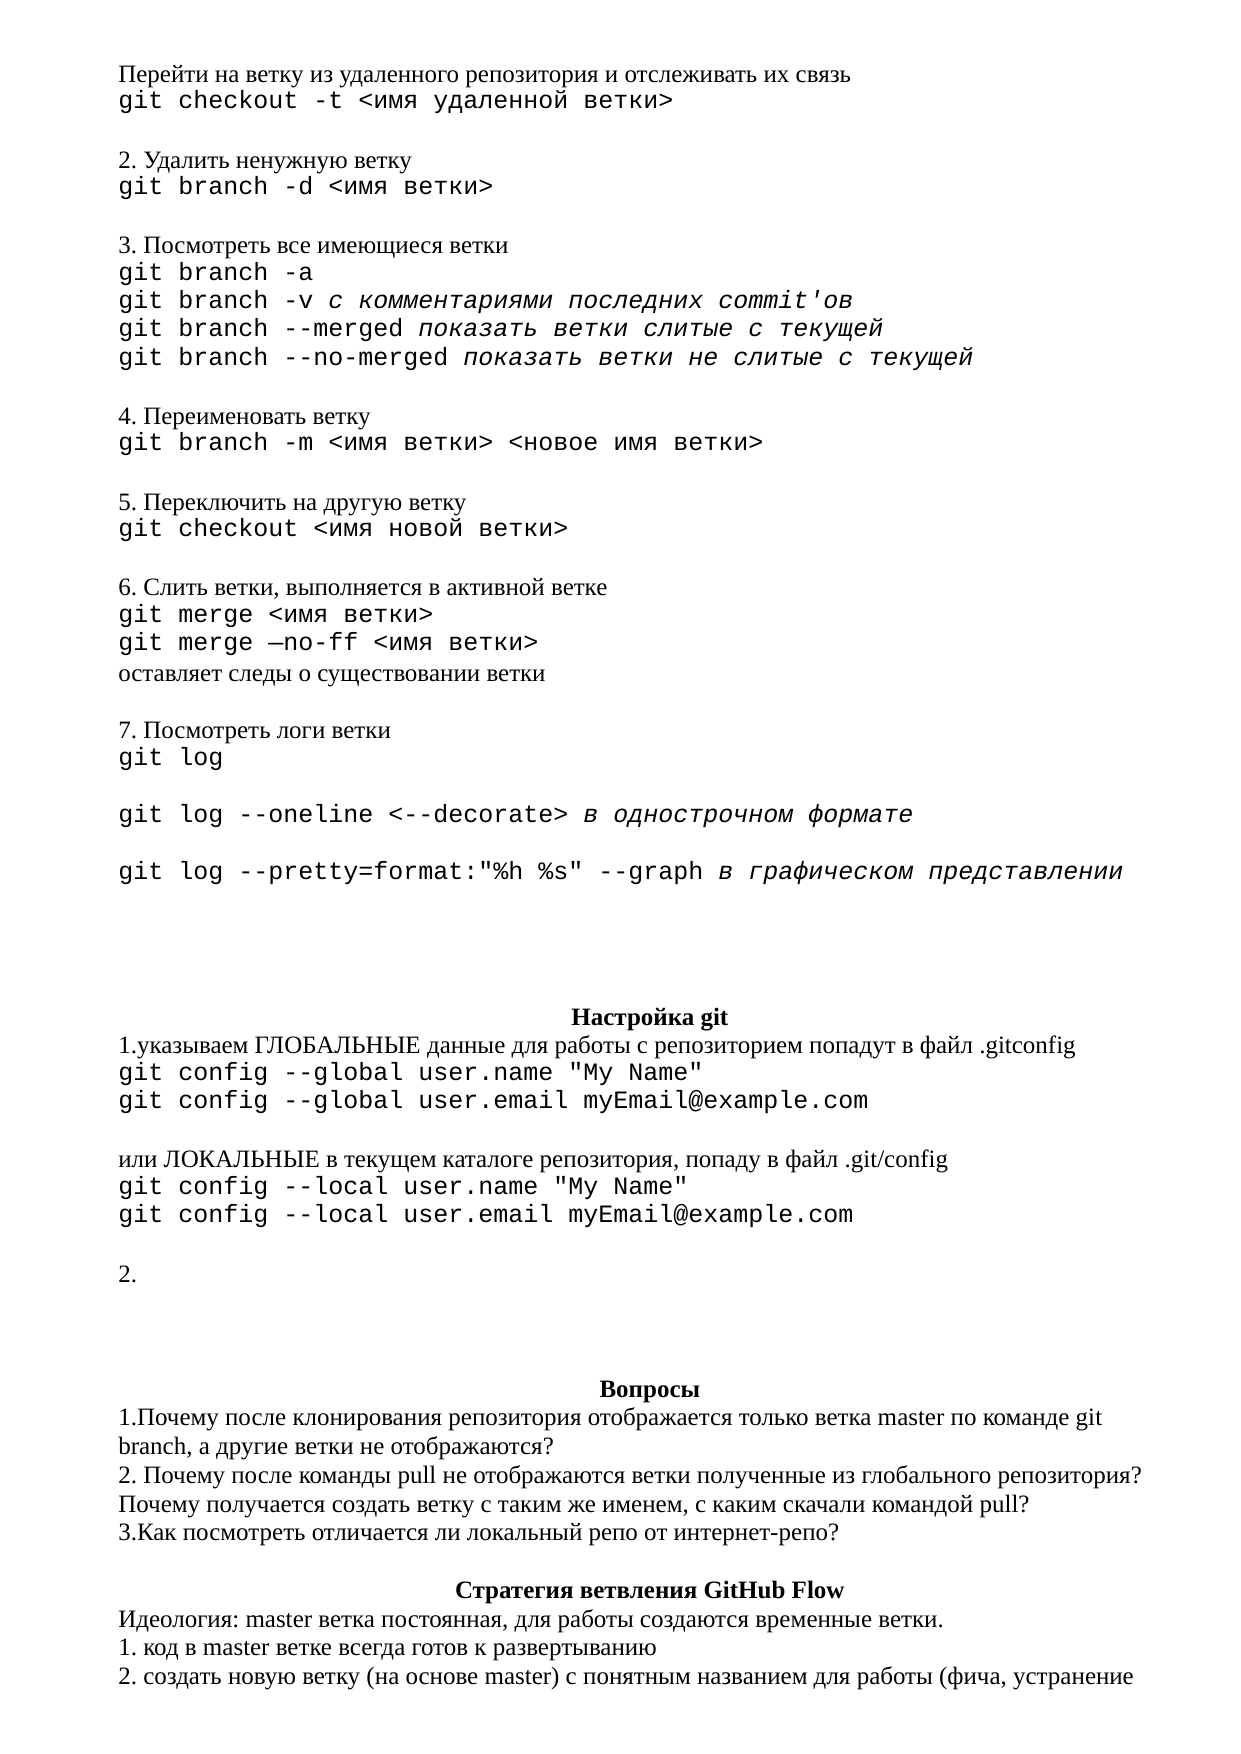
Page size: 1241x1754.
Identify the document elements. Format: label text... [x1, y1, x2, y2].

text git merge <имя ветки> [118, 601, 1181, 629]
text git branch -d <имя ветки> [118, 174, 1181, 202]
text 7. Посмотреть логи ветки [118, 715, 1181, 744]
text 4. Переименовать ветку [118, 401, 1181, 429]
text git checkout <имя новой ветки> [118, 515, 1181, 544]
text 3. Посмотреть все имеющиеся ветки [118, 230, 1181, 259]
text Вопросы [118, 1374, 1181, 1402]
text Идеология: master ветка постоянная, для работы создаются временные ветки. [118, 1604, 1181, 1632]
text Перейти на ветку из удаленного репозитория и отслеживать их связь [118, 59, 1181, 88]
text git branch -a [118, 259, 1181, 287]
text git merge —no-ff <имя ветки> [118, 629, 1181, 658]
text 1.Почему после клонирования репозитория отображается только ветка master по команде git branch, а другие ветки не отображаются? [118, 1402, 1181, 1460]
text Настройка git [118, 1002, 1181, 1030]
text 2. Почему после команды pull не отображаются ветки полученные из глобального репозитория? Почему получается создать ветку с таким же именем, с каким скачали командой pull? [118, 1460, 1181, 1517]
text 5. Переключить на другую ветку [118, 487, 1181, 515]
text 2. Удалить ненужную ветку [118, 145, 1181, 174]
text git config --local user.email myEmail@example.com [118, 1202, 1181, 1230]
text оставляет следы о существовании ветки [118, 658, 1181, 687]
text 6. Слить ветки, выполняется в активной ветке [118, 572, 1181, 601]
text git branch --merged показать ветки слитые с текущей [118, 316, 1181, 344]
text git branch -m <имя ветки> <новое имя ветки> [118, 429, 1181, 458]
text git log --pretty=format:"%h %s" --graph в графическом представлении [118, 858, 1181, 887]
text 1. код в master ветке всегда готов к развертыванию [118, 1632, 1181, 1661]
text 2. [118, 1259, 1181, 1287]
text или ЛОКАЛЬНЫЕ в текущем каталоге репозитория, попаду в файл .git/config [118, 1144, 1181, 1173]
text git log [118, 744, 1181, 772]
text git branch -v с комментариями последних commit'ов [118, 287, 1181, 316]
text git config --local user.name "My Name" [118, 1173, 1181, 1202]
text 2. создать новую ветку (на основе master) с понятным названием для работы (фича, устранение [118, 1661, 1181, 1690]
text Стратегия ветвления GitHub Flow [118, 1575, 1181, 1604]
text 3.Как посмотреть отличается ли локальный репо от интернет-репо? [118, 1517, 1181, 1546]
text git config --global user.email myEmail@example.com [118, 1087, 1181, 1116]
text 1.указываем ГЛОБАЛЬНЫЕ данные для работы с репозиторием попадут в файл .gitconfig [118, 1030, 1181, 1059]
text git branch --no-merged показать ветки не слитые с текущей [118, 344, 1181, 372]
text git config --global user.name "My Name" [118, 1059, 1181, 1087]
text git checkout -t <имя удаленной ветки> [118, 88, 1181, 116]
text git log --oneline <--decorate> в однострочном формате [118, 801, 1181, 829]
